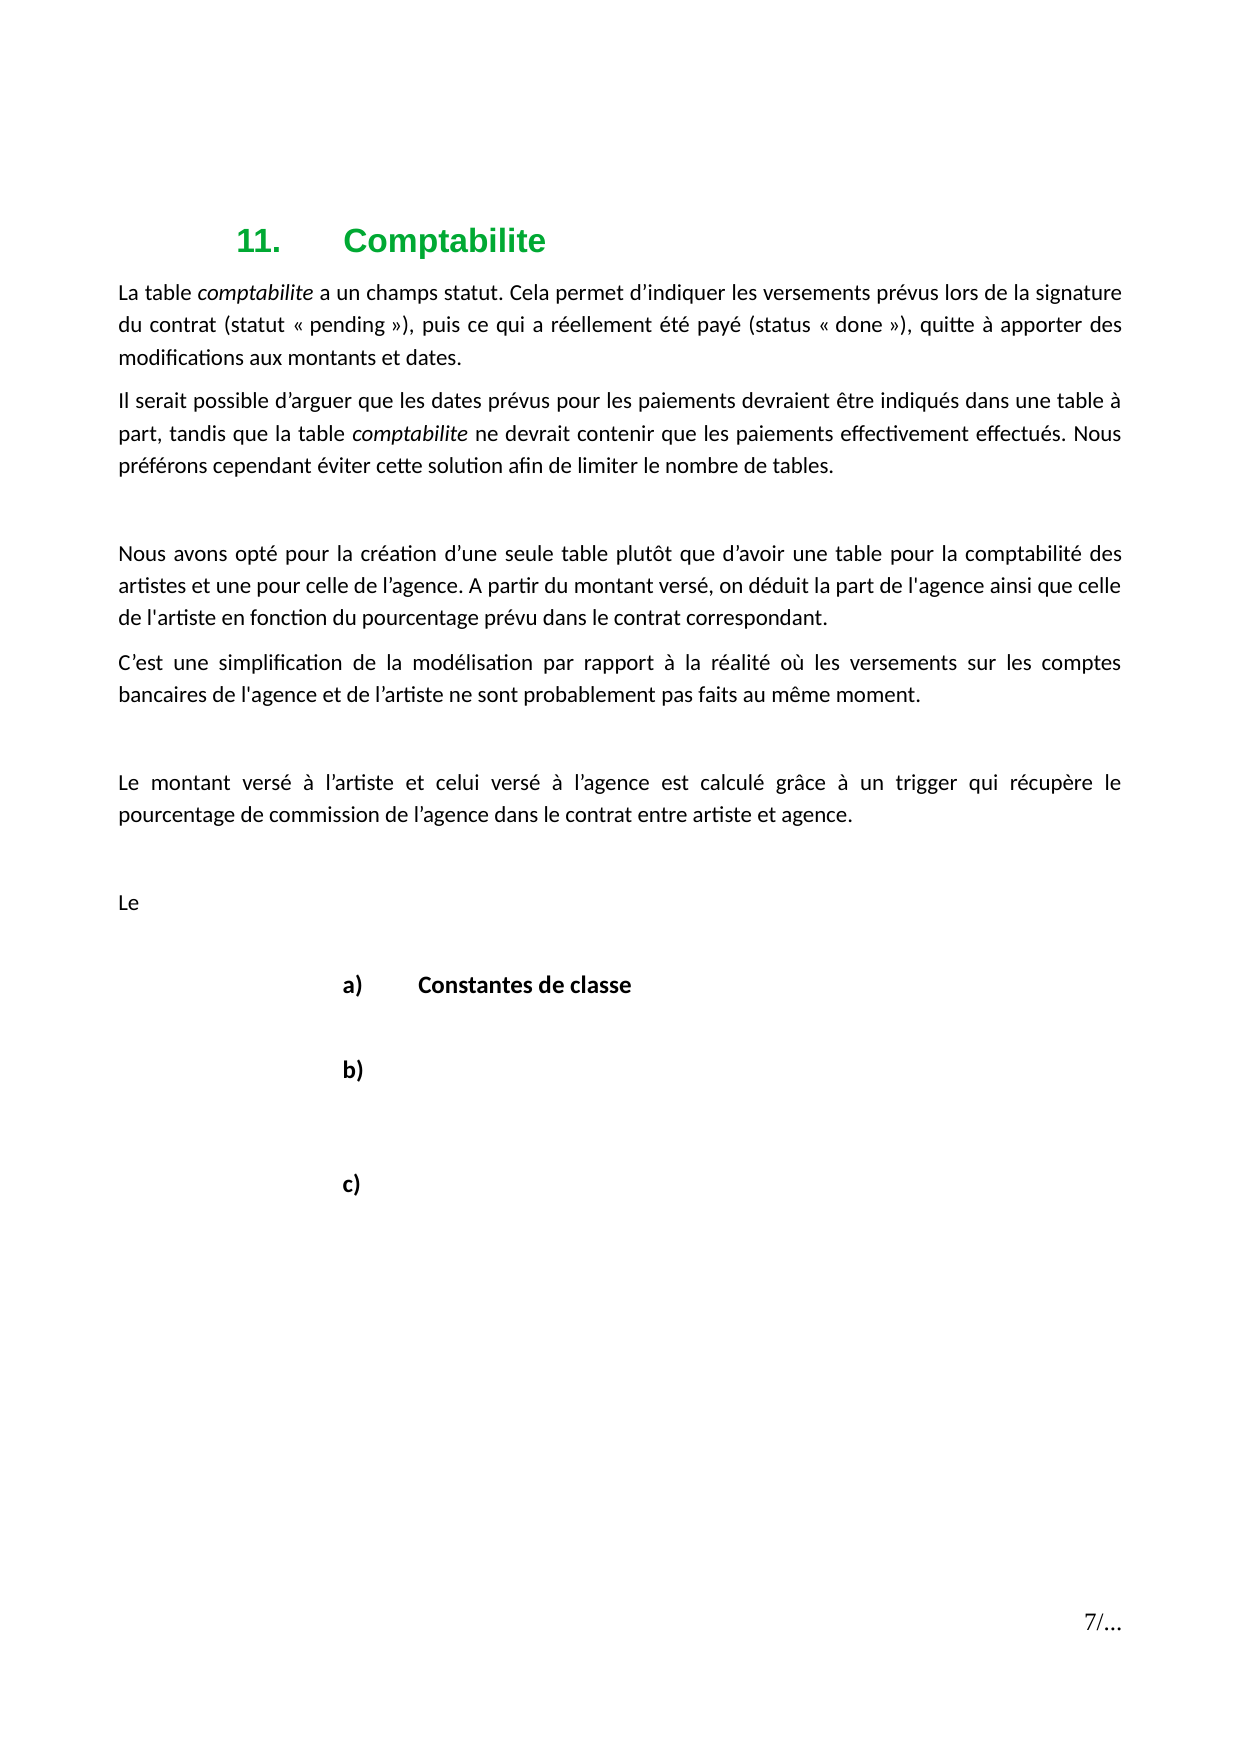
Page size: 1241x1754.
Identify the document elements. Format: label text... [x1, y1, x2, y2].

text C’est une simplification de la modélisation par rapport à la réalité où les versements sur les comptes bancaires de l'agence et de l’artiste ne sont probablement pas faits au même moment. [118, 648, 1122, 708]
text Le [118, 888, 1122, 916]
text Le montant versé à l’artiste et celui versé à l’agence est calculé grâce à un trigger qui récupère le pourcentage de commission de l’agence dans le contrat entre artiste et agence. [118, 768, 1122, 828]
text Nous avons opté pour la création d’une seule table plutôt que d’avoir une table pour la comptabilité des artistes et une pour celle de l’agence. A partir du montant versé, on déduit la part de l'agence ainsi que celle de l'artiste en fonction du pourcentage prévu dans le contrat correspondant. [118, 539, 1122, 632]
text Il serait possible d’arguer que les dates prévus pour les paiements devraient être indiqués dans une table à part, tandis que la table comptabilite ne devrait contenir que les paiements effectivement effectués. Nous préférons cependant éviter cette solution afin de limiter le nombre de tables. [118, 387, 1122, 479]
subtitle Constantes de classe [342, 969, 1122, 999]
subtitle Comptabilite [236, 221, 1122, 260]
text La table comptabilite a un champs statut. Cela permet d’indiquer les versements prévus lors de la signature du contrat (statut « pending »), puis ce qui a réellement été payé (status « done »), quitte à apporter des modifications aux montants et dates. [118, 278, 1122, 371]
